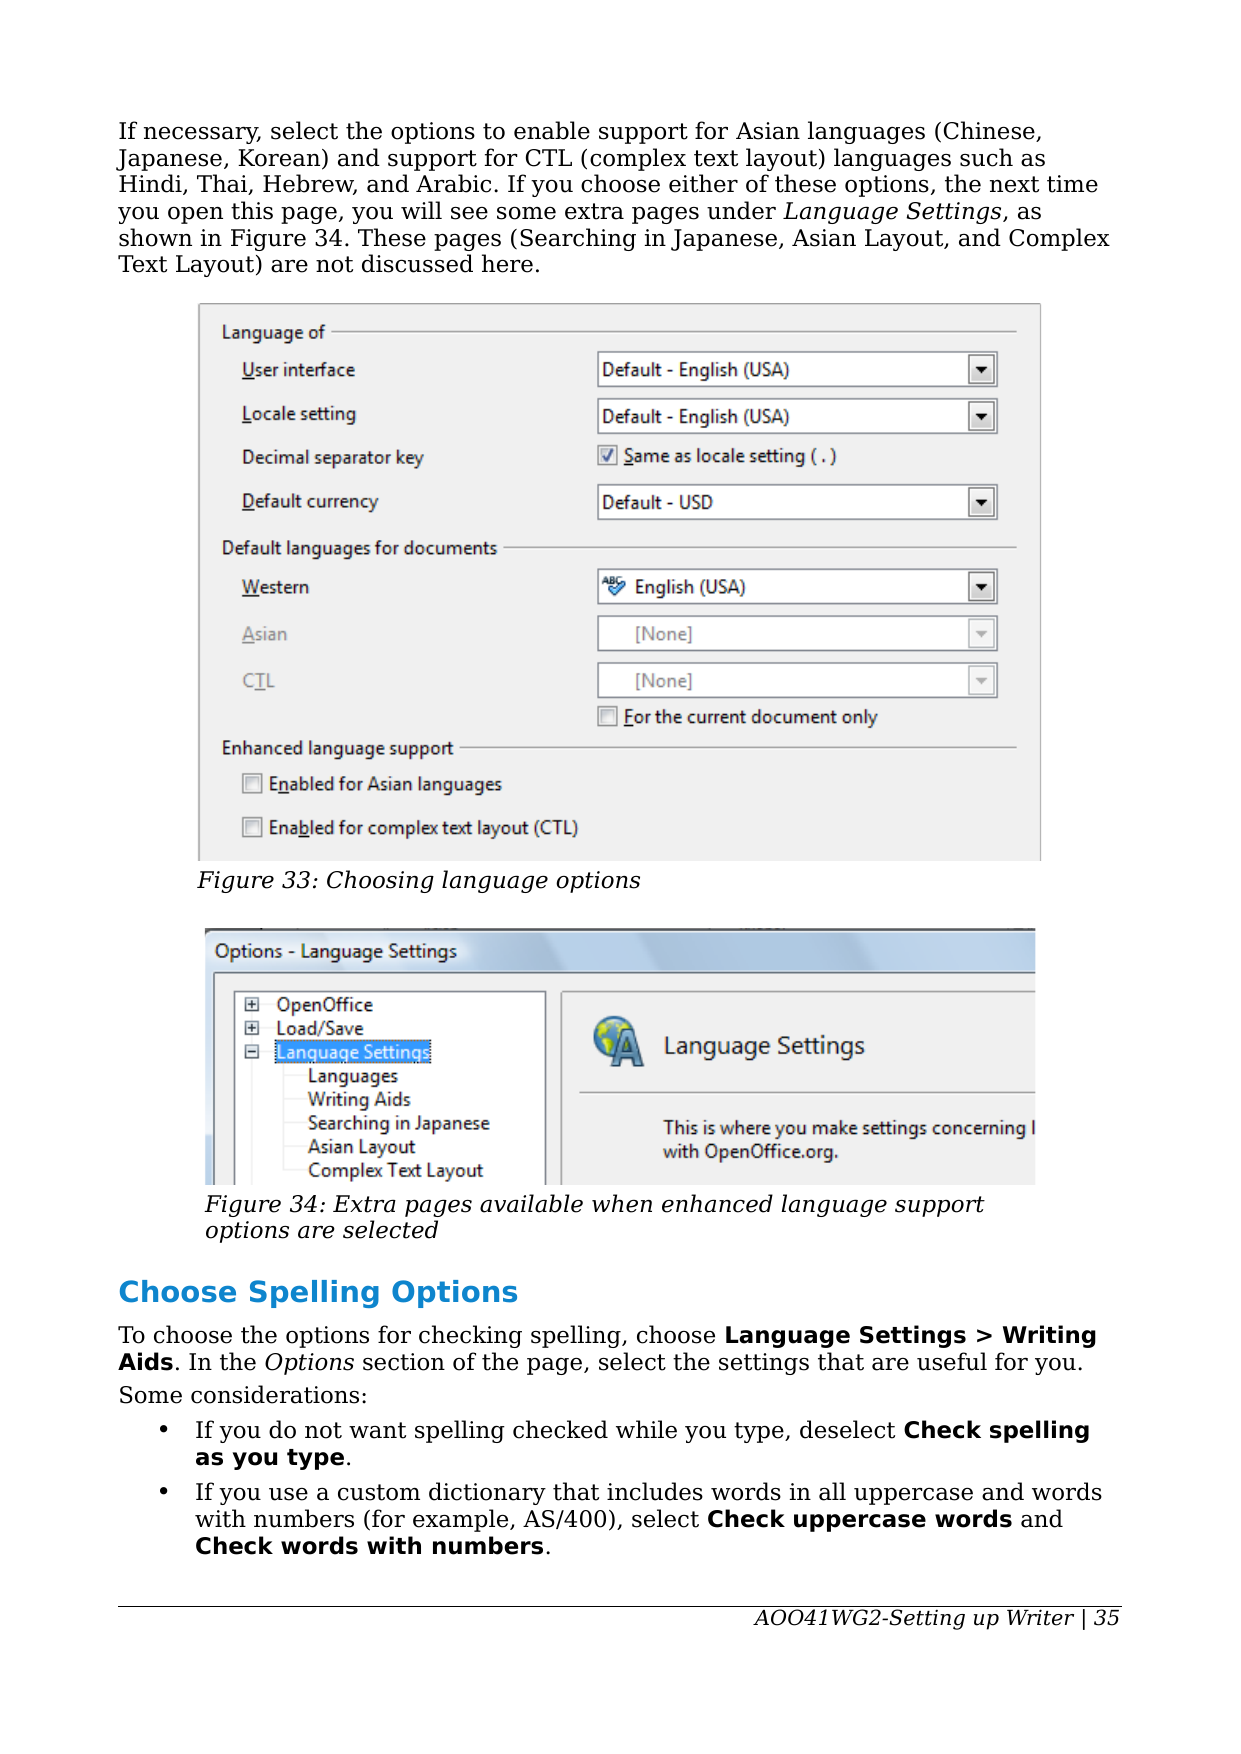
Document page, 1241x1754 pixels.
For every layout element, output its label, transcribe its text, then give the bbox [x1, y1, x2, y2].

list If you use a custom dictionary that includes words in all uppercase and words with numbers (for example, AS/400), select Check uppercase words and Check words with numbers. [156, 1477, 1122, 1559]
list To choose the options for checking spelling, choose Language Settings > Writing Aids. In the Options section of the page, select the settings that are useful for you. [118, 1322, 1122, 1375]
text Figure 33: Choosing language options [197, 867, 1043, 894]
text If necessary, select the options to enable support for Asian languages (Chinese, Japanese, Korean) and support for CTL (complex text layout) languages such as Hindi, Thai, Hebrew, and Arabic. If you choose either of these options, the next time you open this page, you will see some extra pages under Language Settings, as shown in Figure 34. These pages (Searching in Japanese, Asian Layout, and Complex Text Layout) are not discussed here. [118, 118, 1122, 278]
text Figure 34: Extra pages available when enhanced language support options are selected [205, 1191, 1035, 1244]
subtitle Choose Spelling Options [118, 1276, 1122, 1310]
list Some considerations: [118, 1382, 1122, 1408]
picture [204, 928, 1036, 1185]
picture [197, 303, 1042, 861]
list If you do not want spelling checked while you type, deselect Check spelling as you type. [156, 1415, 1122, 1471]
